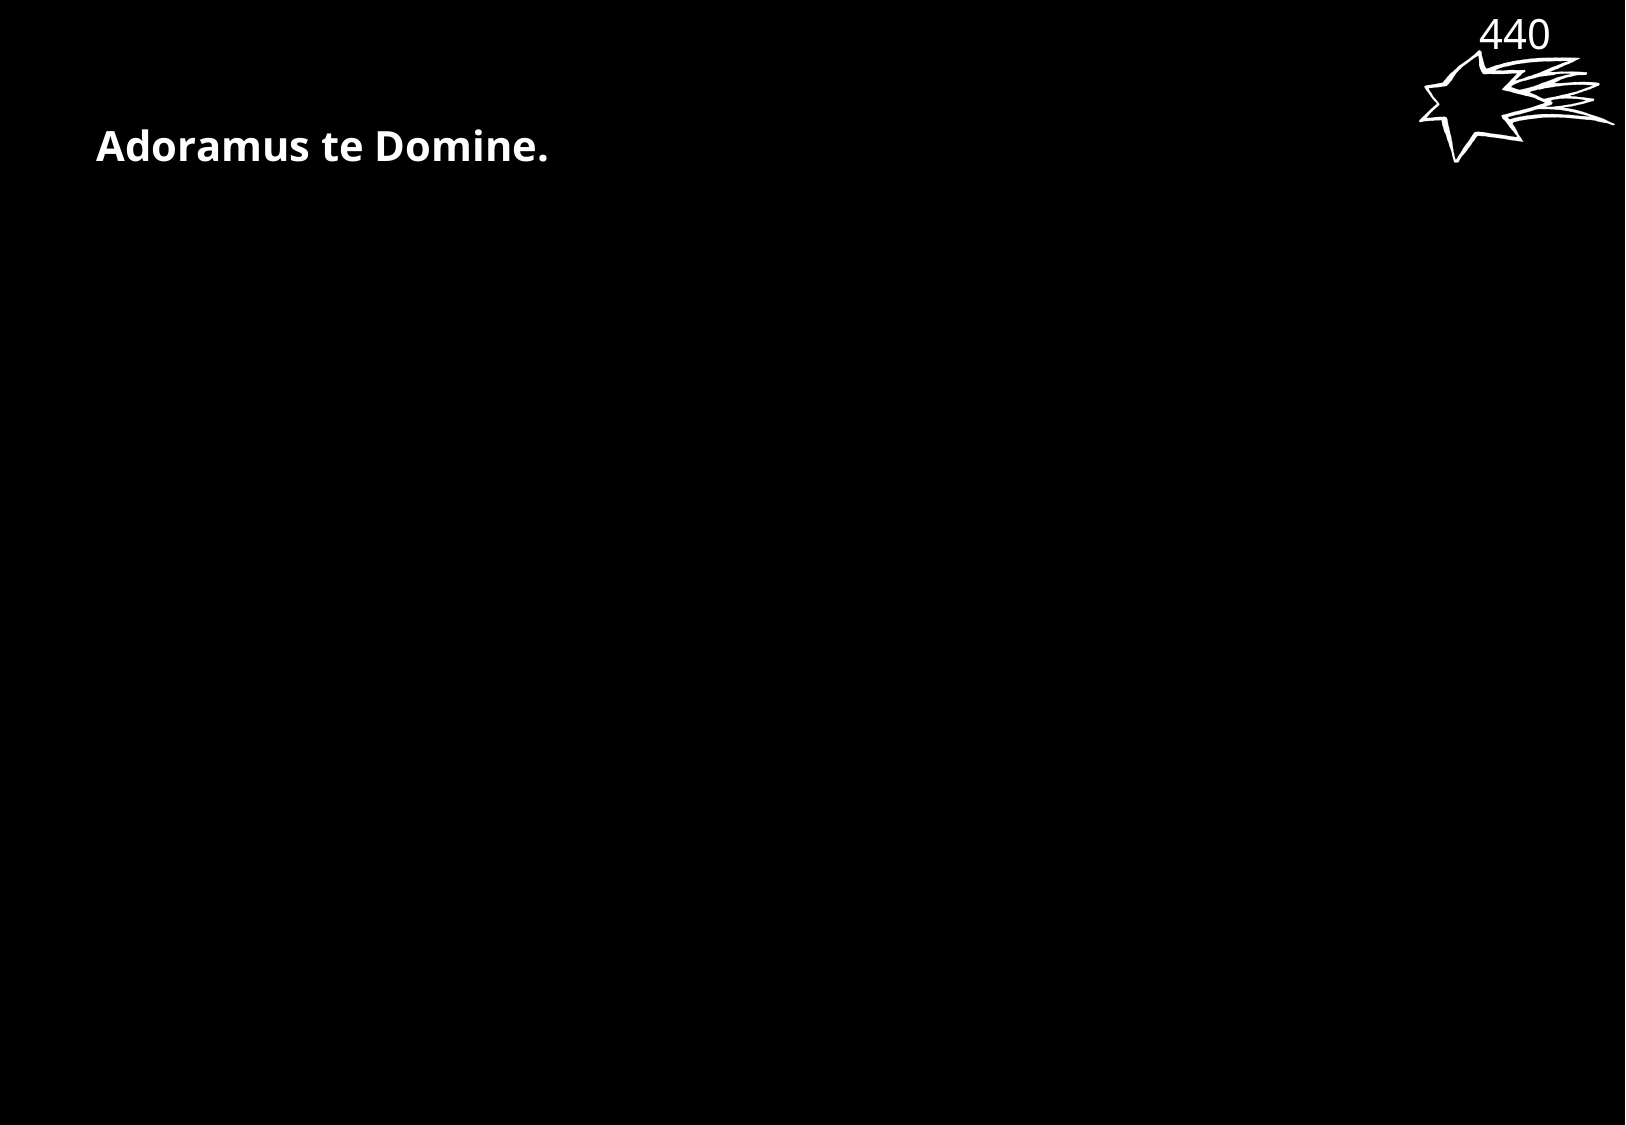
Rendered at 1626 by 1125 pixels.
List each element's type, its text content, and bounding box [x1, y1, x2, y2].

text_box 440 [1405, 0, 1626, 66]
list Adoramus te Domine. [81, 112, 1544, 1101]
